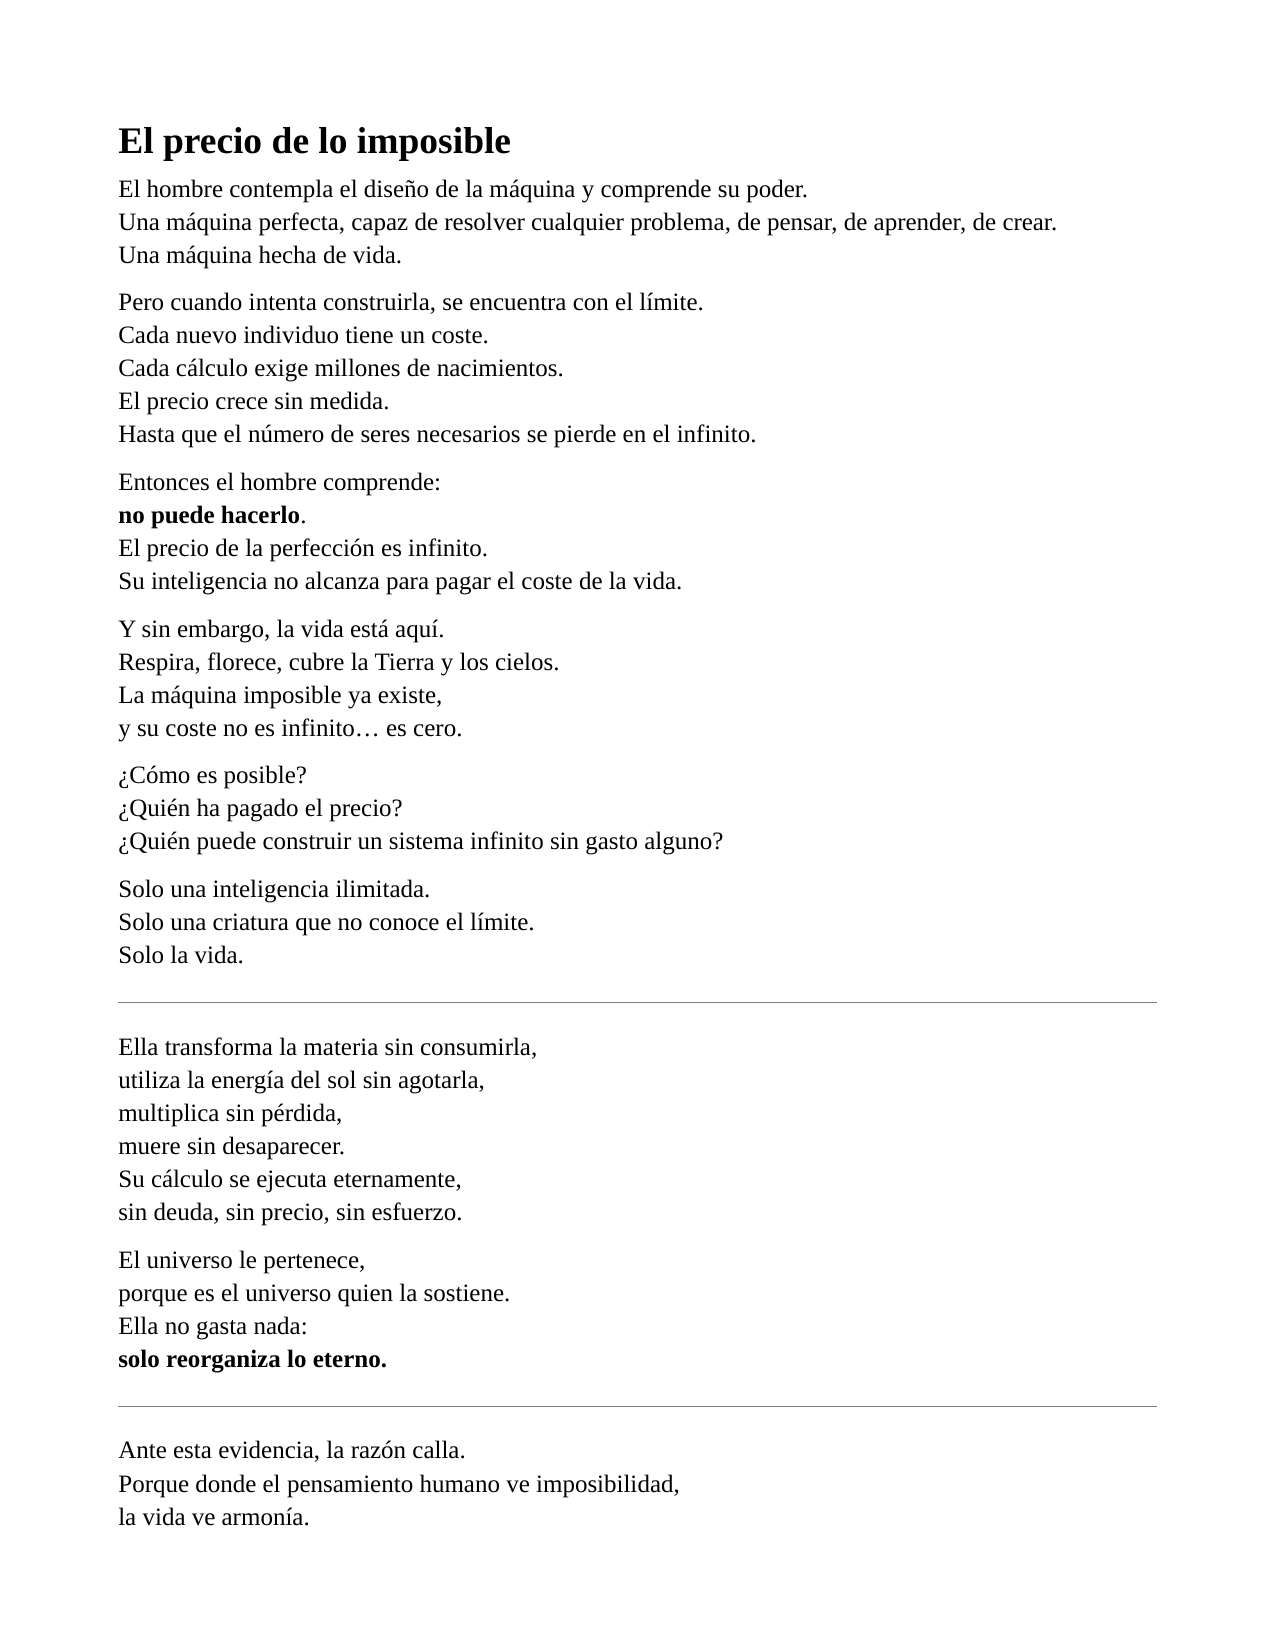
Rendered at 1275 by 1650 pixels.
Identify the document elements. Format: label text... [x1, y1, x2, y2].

text Ante esta evidencia, la razón calla. Porque donde el pensamiento humano ve imposibilidad, la vida ve armonía. [118, 1436, 1157, 1530]
text El universo le pertenece, porque es el universo quien la sostiene. Ella no gasta nada: solo reorganiza lo eterno. [118, 1245, 1157, 1372]
text Entonces el hombre comprende: no puede hacerlo. El precio de la perfección es infinito. Su inteligencia no alcanza para pagar el coste de la vida. [118, 467, 1157, 595]
text Pero cuando intenta construirla, se encuentra con el límite. Cada nuevo individuo tiene un coste. Cada cálculo exige millones de nacimientos. El precio crece sin medida. Hasta que el número de seres necesarios se pierde en el infinito. [118, 287, 1157, 448]
text El hombre contempla el diseño de la máquina y comprende su poder. Una máquina perfecta, capaz de resolver cualquier problema, de pensar, de aprender, de crear. Una máquina hecha de vida. [118, 174, 1157, 268]
text Ella transforma la materia sin consumirla, utiliza la energía del sol sin agotarla, multiplica sin pérdida, muere sin desaparecer. Su cálculo se ejecuta eternamente, sin deuda, sin precio, sin esfuerzo. [118, 1032, 1157, 1226]
text Y sin embargo, la vida está aquí. Respira, florece, cubre la Tierra y los cielos. La máquina imposible ya existe, y su coste no es infinito… es cero. [118, 614, 1157, 742]
text ¿Cómo es posible? ¿Quién ha pagado el precio? ¿Quién puede construir un sistema infinito sin gasto alguno? [118, 760, 1157, 855]
text Solo una inteligencia ilimitada. Solo una criatura que no conoce el límite. Solo la vida. [118, 874, 1157, 969]
subtitle El precio de lo imposible [118, 118, 1157, 161]
